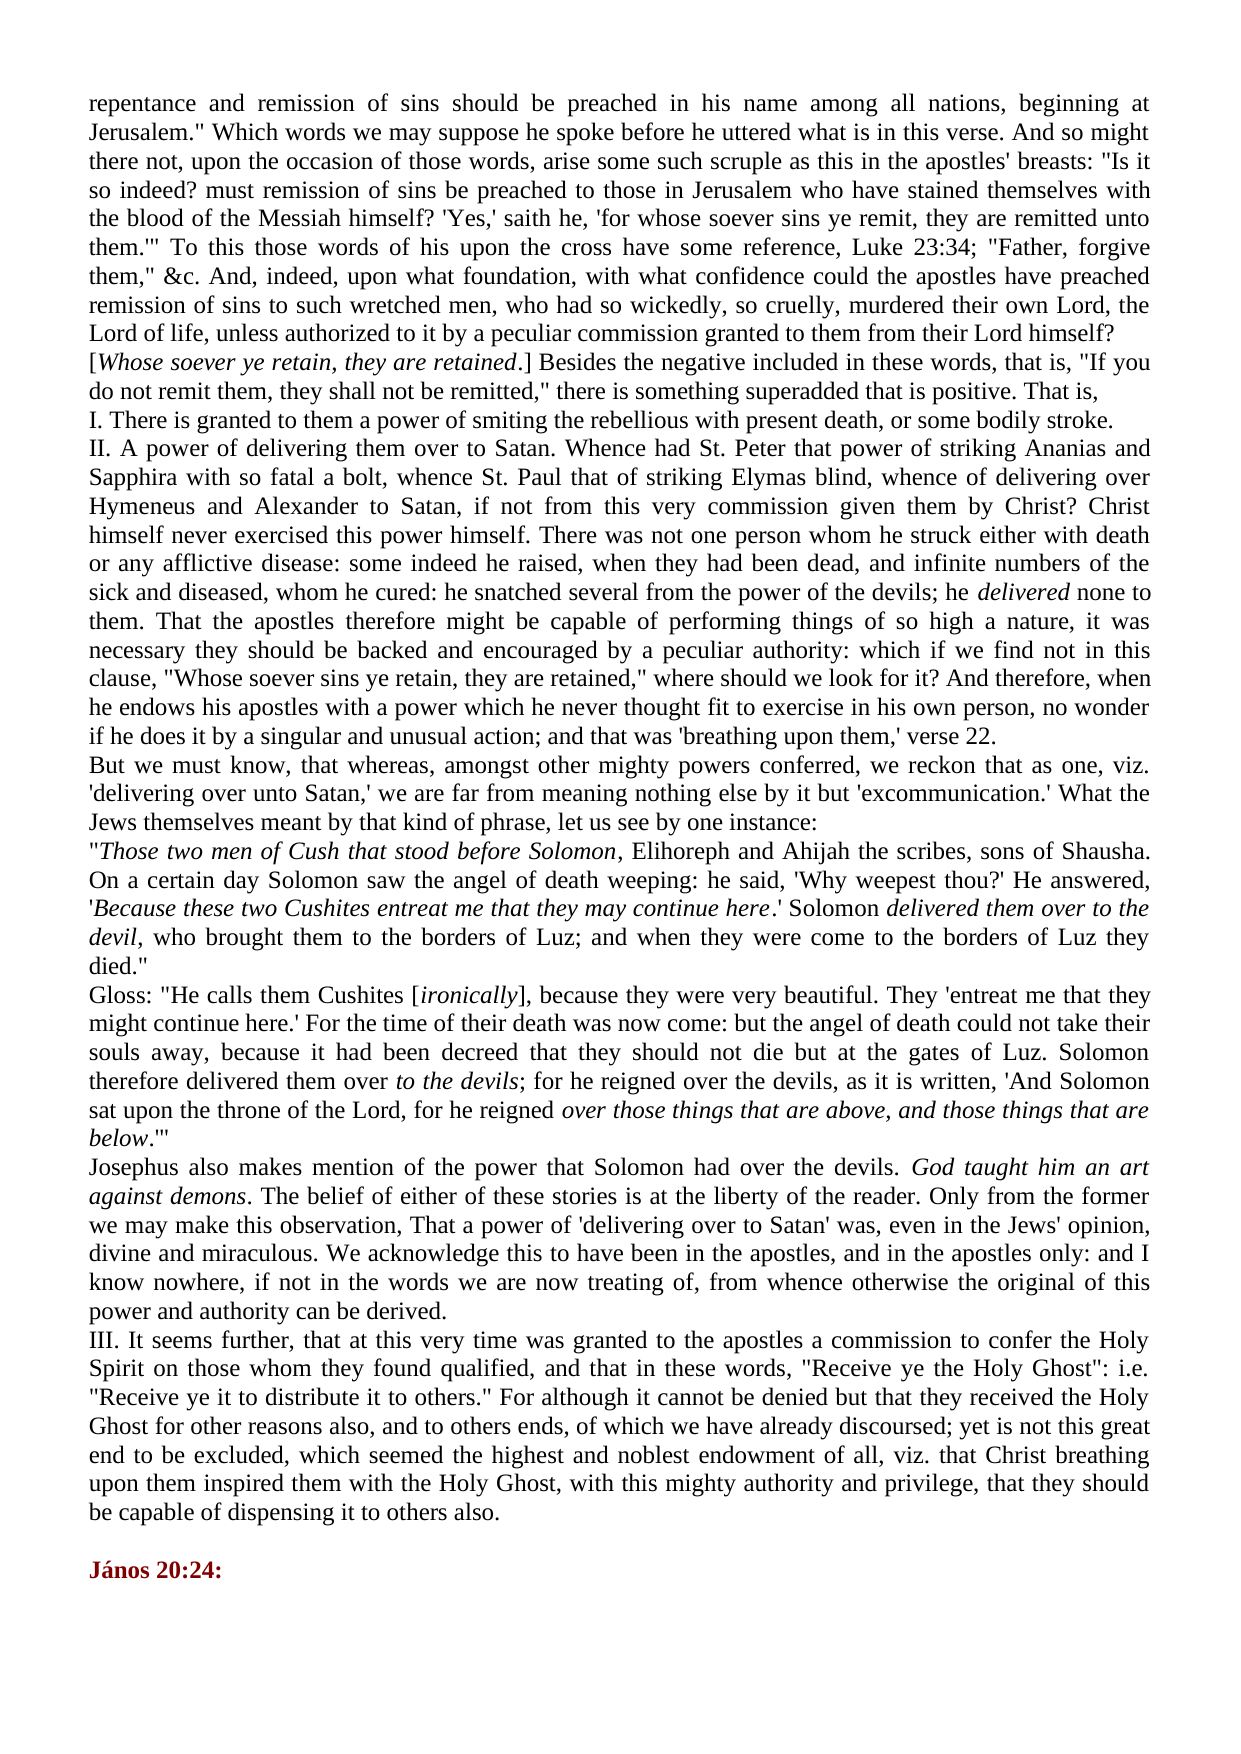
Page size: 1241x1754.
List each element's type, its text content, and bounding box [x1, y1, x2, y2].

text I. There is granted to them a power of smiting the rebellious with present death, or some bodily stroke. [88, 405, 1152, 433]
text But we must know, that whereas, amongst other mighty powers conferred, we reckon that as one, viz. 'delivering over unto Satan,' we are far from meaning nothing else by it but 'excommunication.' What the Jews themselves meant by that kind of phrase, let us see by one instance: [88, 750, 1152, 836]
text Gloss: "He calls them Cushites [ironically], because they were very beautiful. They 'entreat me that they might continue here.' For the time of their death was now come: but the angel of death could not take their souls away, because it had been decreed that they should not die but at the gates of Luz. Solomon therefore delivered them over to the devils; for he reigned over the devils, as it is written, 'And Solomon sat upon the throne of the Lord, for he reigned over those things that are above, and those things that are below.'" [88, 980, 1152, 1152]
text repentance and remission of sins should be preached in his name among all nations, beginning at Jerusalem." Which words we may suppose he spoke before he uttered what is in this verse. And so might there not, upon the occasion of those words, arise some such scruple as this in the apostles' breasts: "Is it so indeed? must remission of sins be preached to those in Jerusalem who have stained themselves with the blood of the Messiah himself? 'Yes,' saith he, 'for whose soever sins ye remit, they are remitted unto them.'" To this those words of his upon the cross have some reference, Luke 23:34; "Father, forgive them," &c. And, indeed, upon what foundation, with what confidence could the apostles have preached remission of sins to such wretched men, who had so wickedly, so cruelly, murdered their own Lord, the Lord of life, unless authorized to it by a peculiar commission granted to them from their Lord himself? [88, 88, 1152, 347]
text III. It seems further, that at this very time was granted to the apostles a commission to confer the Holy Spirit on those whom they found qualified, and that in these words, "Receive ye the Holy Ghost": i.e. "Receive ye it to distribute it to others." For although it cannot be denied but that they received the Holy Ghost for other reasons also, and to others ends, of which we have already discoursed; yet is not this great end to be excluded, which seemed the highest and noblest endowment of all, viz. that Christ breathing upon them inspired them with the Holy Ghost, with this mighty authority and privilege, that they should be capable of dispensing it to others also. [88, 1325, 1152, 1526]
text Josephus also makes mention of the power that Solomon had over the devils. God taught him an art against demons. The belief of either of these stories is at the liberty of the reader. Only from the former we may make this observation, That a power of 'delivering over to Satan' was, even in the Jews' opinion, divine and miraculous. We acknowledge this to have been in the apostles, and in the apostles only: and I know nowhere, if not in the words we are now treating of, from whence otherwise the original of this power and authority can be derived. [88, 1152, 1152, 1325]
text [Whose soever ye retain, they are retained.] Besides the negative included in these words, that is, "If you do not remit them, they shall not be remitted," there is something superadded that is positive. That is, [88, 347, 1152, 405]
text "Those two men of Cush that stood before Solomon, Elihoreph and Ahijah the scribes, sons of Shausha. On a certain day Solomon saw the angel of death weeping: he said, 'Why weepest thou?' He answered, 'Because these two Cushites entreat me that they may continue here.' Solomon delivered them over to the devil, who brought them to the borders of Luz; and when they were come to the borders of Luz they died." [88, 836, 1152, 980]
text II. A power of delivering them over to Satan. Whence had St. Peter that power of striking Ananias and Sapphira with so fatal a bolt, whence St. Paul that of striking Elymas blind, whence of delivering over Hymeneus and Alexander to Satan, if not from this very commission given them by Christ? Christ himself never exercised this power himself. There was not one person whom he struck either with death or any afflictive disease: some indeed he raised, when they had been dead, and infinite numbers of the sick and diseased, whom he cured: he snatched several from the power of the devils; he delivered none to them. That the apostles therefore might be capable of performing things of so high a nature, it was necessary they should be backed and encouraged by a peculiar authority: which if we find not in this clause, "Whose soever sins ye retain, they are retained," where should we look for it? And therefore, when he endows his apostles with a power which he never thought fit to exercise in his own person, no wonder if he does it by a singular and unusual action; and that was 'breathing upon them,' verse 22. [88, 433, 1152, 750]
text János 20:24: [88, 1556, 1152, 1584]
